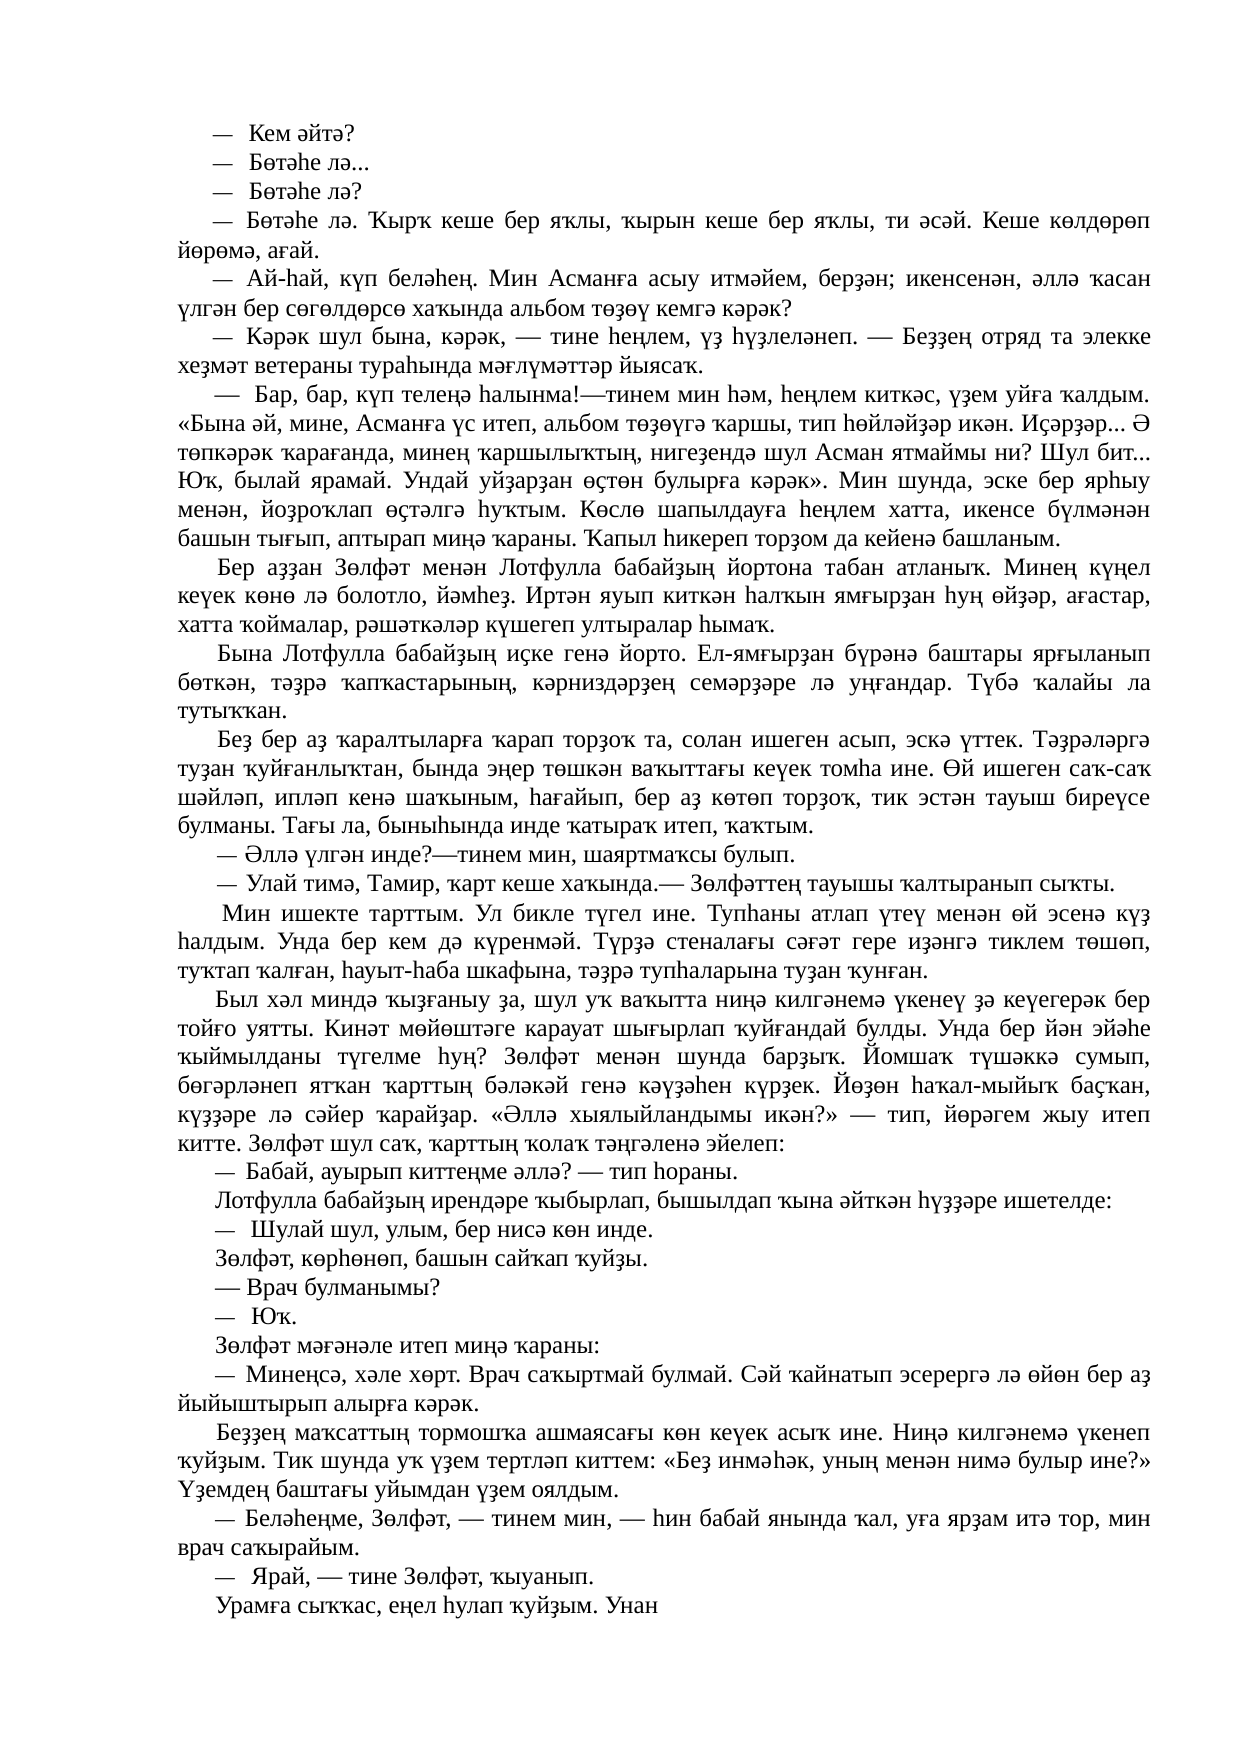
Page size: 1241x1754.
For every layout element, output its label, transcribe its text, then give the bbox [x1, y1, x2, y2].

list Бөтәһе лә. Ҡырҡ кеше бер яҡлы, ҡырын кеше бер яҡлы, ти әсәй. Кеше көлдөрөп йөрөмә, ағай. [177, 206, 1152, 263]
text Лотфулла бабайҙың ирендәре ҡыбырлап, бышылдап ҡына әйткән һүҙҙәре ишетелде: [177, 1186, 1152, 1214]
text Урамға сыҡҡас, еңел һулап ҡуйҙым. Унан [177, 1590, 1152, 1619]
list Кем әйтә? [177, 118, 1152, 147]
text — Бар, бар, күп телеңә һалынма!—тинем мин һәм, һеңлем киткәс, үҙем уйға ҡалдым. «Бына әй, мине, Асманға үс итеп, альбом төҙөүгә ҡаршы, тип һөйләйҙәр икән. Иҫәрҙәр... Ә төпкәрәк ҡарағанда, минең ҡаршылыҡтың, нигеҙендә шул Асман ятмаймы ни? Шул бит... Юҡ, былай ярамай. Ундай уйҙарҙан өҫтөн булырға кәрәк». Мин шунда, эске бер ярһыу менән, йоҙроҡлап өҫтәлгә һуҡтым. Көслө шапылдауға һеңлем хатта, икенсе бүлмәнән башын тығып, аптырап миңә ҡараны. Ҡапыл һикереп торҙом да кейенә башланым. [177, 379, 1152, 552]
list Бөтәһе лә? [177, 176, 1152, 206]
list Ай-һай, күп беләһең. Мин Асманға асыу итмәйем, берҙән; икенсенән, әллә ҡасан үлгән бер сөгөлдөрсө хаҡында альбом төҙөү кемгә кәрәк? [177, 263, 1152, 321]
text Беҙҙең маҡсаттың тормошҡа ашмаясағы көн кеүек асыҡ ине. Ниңә килгәнемә үкенеп ҡуйҙым. Тик шунда уҡ үҙем тертләп киттем: «Беҙ инмәһәк, уның менән нимә булыр ине?» Үҙемдең баштағы уйымдан үҙем оялдым. [177, 1417, 1152, 1503]
list Юҡ. [177, 1301, 1152, 1330]
text Зөлфәт, көрһөнөп, башын сайҡап ҡуйҙы. [177, 1243, 1152, 1272]
text Был хәл миндә ҡыҙғаныу ҙа, шул уҡ ваҡытта ниңә килгәнемә үкенеү ҙә кеүегерәк бер тойғо уятты. Кинәт мөйөштәге карауат шығырлап ҡуйғандай булды. Унда бер йән эйәһе ҡыймылданы түгелме һуң? Зөлфәт менән шунда барҙыҡ. Йомшаҡ түшәккә сумып, бөгәрләнеп ятҡан ҡарттың бәләкәй генә кәүҙәһен күрҙек. Йөҙөн һаҡал-мыйыҡ баҫҡан, күҙҙәре лә сәйер ҡарайҙар. «Әллә хыялыйландымы икән?» — тип, йөрәгем жыу итеп китте. Зөлфәт шул саҡ, ҡарттың ҡолаҡ тәңгәленә эйелеп: [177, 984, 1152, 1156]
text Мин ишекте тарттым. Ул бикле түгел ине. Тупһаны атлап үтеү менән өй эсенә күҙ һалдым. Унда бер кем дә күренмәй. Түрҙә стеналағы сәғәт гере иҙәнгә тиклем төшөп, туҡтап ҡалған, һауыт-һаба шкафына, тәҙрә тупһаларына туҙан ҡунған. [177, 898, 1152, 984]
list Минеңсә, хәле хөрт. Врач саҡыртмай булмай. Сәй ҡайнатып эсерергә лә өйөн бер аҙ йыйыштырып алырға кәрәк. [177, 1359, 1152, 1417]
list Улай тимә, Тамир, ҡарт кеше хаҡында.— Зөлфәттең тауышы ҡалтыранып сыҡты. [177, 868, 1152, 898]
text — Врач булманымы? [177, 1272, 1152, 1301]
text Беҙ бер аҙ ҡаралтыларға ҡарап торҙоҡ та, солан ишеген асып, эскә үттек. Тәҙрәләргә туҙан ҡуйғанлыҡтан, бында эңер төшкән ваҡыттағы кеүек томһа ине. Өй ишеген саҡ-саҡ шәйләп, ипләп кенә шаҡыным, һағайып, бер аҙ көтөп торҙоҡ, тик эстән тауыш биреүсе булманы. Тағы ла, быныһында инде ҡатыраҡ итеп, ҡаҡтым. [177, 724, 1152, 839]
text Зөлфәт мәғәнәле итеп миңә ҡараны: [177, 1330, 1152, 1359]
list Шулай шул, улым, бер нисә көн инде. [177, 1214, 1152, 1243]
text Бер аҙҙан Зөлфәт менән Лотфулла бабайҙың йортона табан атланыҡ. Минең күңел кеүек көнө лә болотло, йәмһеҙ. Иртән яуып киткән һалҡын ямғырҙан һуң өйҙәр, ағастар, хатта ҡоймалар, рәшәткәләр күшегеп ултыралар һымаҡ. [177, 552, 1152, 638]
list Кәрәк шул бына, кәрәк, — тине һеңлем, үҙ һүҙлеләнеп. — Беҙҙең отряд та элекке хеҙмәт ветераны тураһында мәғлүмәттәр йыясаҡ. [177, 321, 1152, 379]
list Бабай, ауырып киттеңме әллә? — тип һораны. [177, 1156, 1152, 1186]
list Ярай, — тине Зөлфәт, ҡыуанып. [177, 1561, 1152, 1590]
list Әллә үлгән инде?—тинем мин, шаяртмаҡсы булып. [177, 839, 1152, 868]
list Беләһеңме, Зөлфәт, — тинем мин, — һин бабай янында ҡал, уға ярҙам итә тор, мин врач саҡырайым. [177, 1503, 1152, 1561]
text Бына Лотфулла бабайҙың иҫке генә йорто. Ел-ямғырҙан бүрәнә баштары ярғыланып бөткән, тәҙрә ҡапҡастарының, кәрниздәрҙең семәрҙәре лә уңғандар. Түбә ҡалайы ла тутыҡҡан. [177, 638, 1152, 724]
list Бөтәһе лә... [177, 147, 1152, 176]
